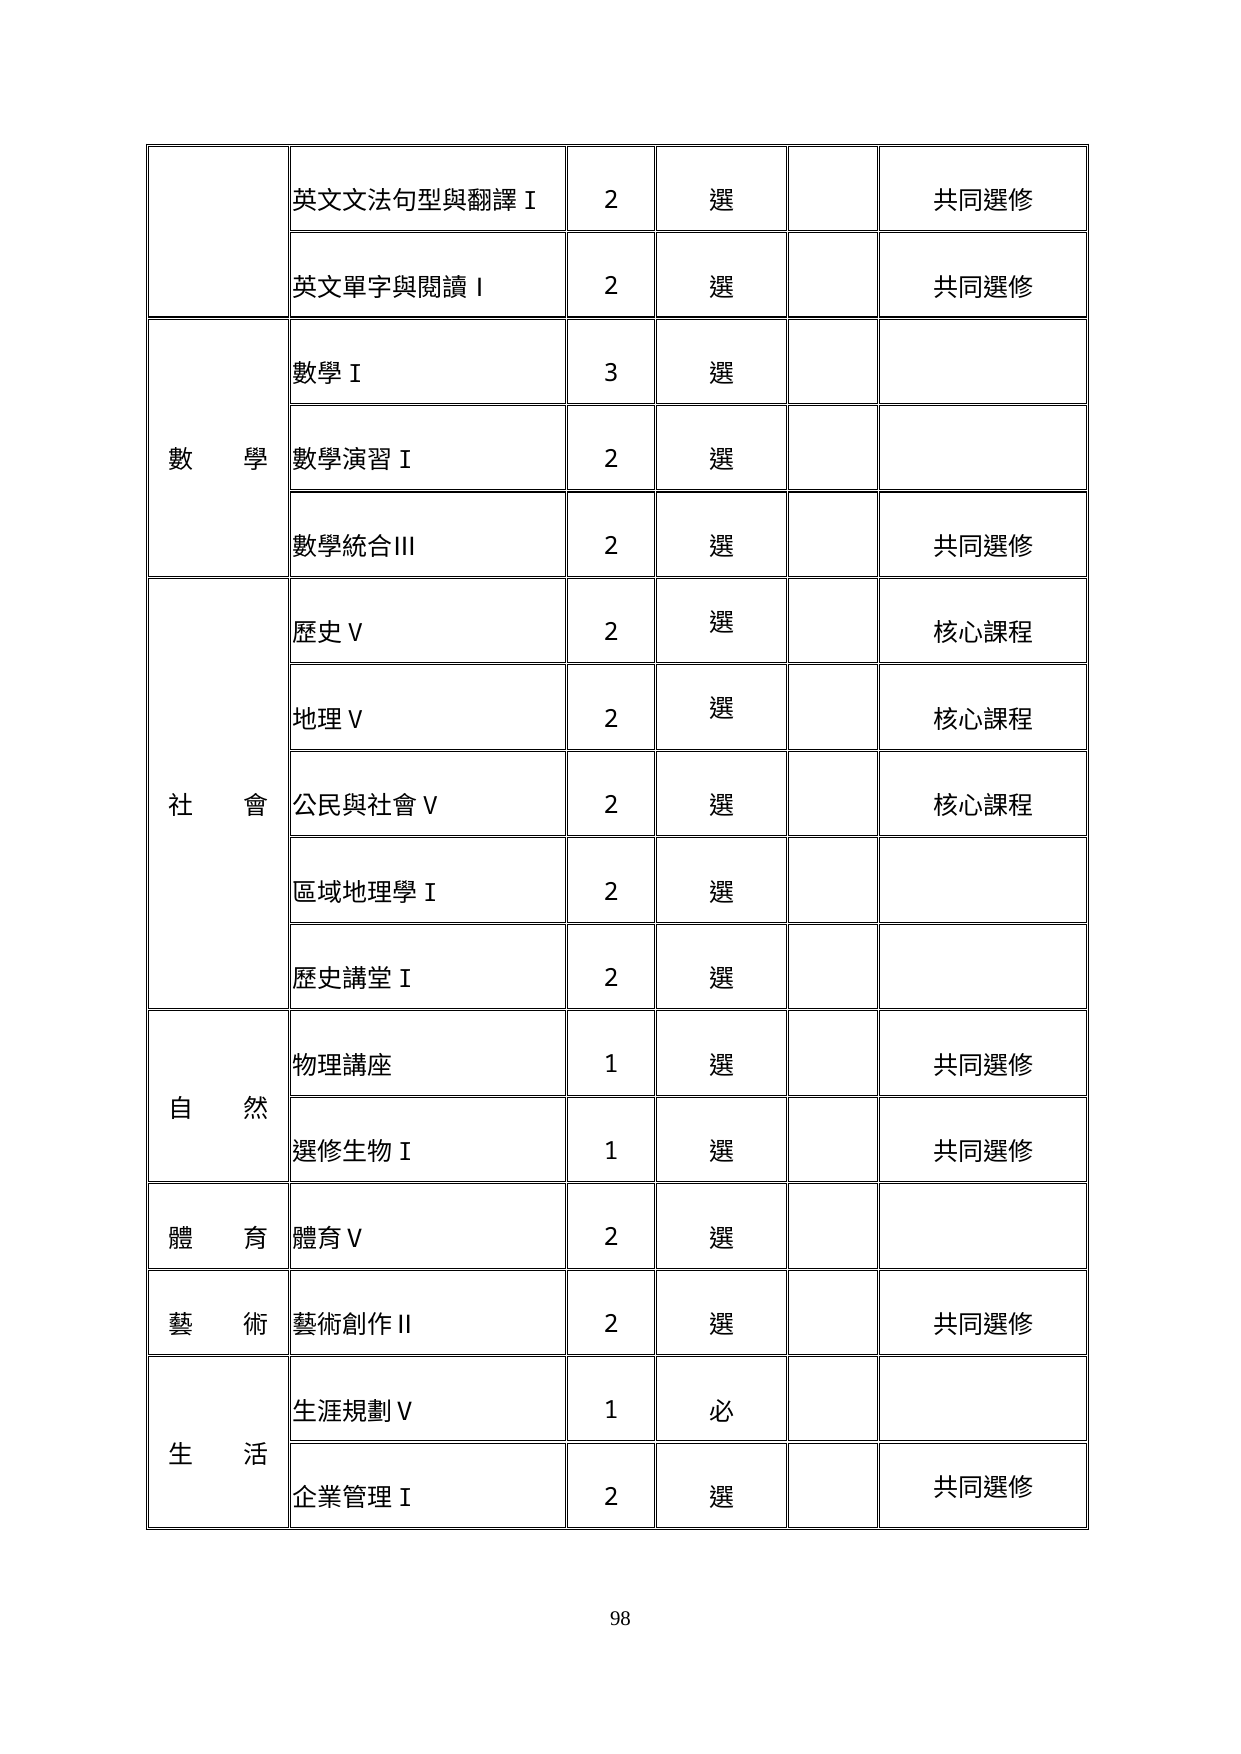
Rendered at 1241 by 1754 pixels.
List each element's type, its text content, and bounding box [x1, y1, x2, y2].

table_cell 2 [568, 579, 654, 662]
table_cell 2 [568, 233, 654, 316]
table_cell [1089, 230, 1093, 316]
table_cell 數 學 [149, 320, 288, 576]
table_cell [1089, 1354, 1093, 1440]
table_cell 社 會 [149, 579, 288, 1008]
table_cell 數學I [291, 320, 565, 403]
table_cell 核心課程 [880, 752, 1086, 835]
table_cell [880, 320, 1086, 403]
table_cell 生 活 [149, 1357, 288, 1527]
table_cell 藝術創作Ⅱ [291, 1271, 565, 1354]
table_cell 區域地理學I [291, 838, 565, 922]
table_cell 必 [657, 1357, 786, 1440]
table_cell 2 [568, 925, 654, 1008]
table_cell [789, 406, 877, 489]
table_cell 1 [568, 1357, 654, 1440]
table_cell 數學統合Ⅲ [291, 493, 565, 576]
table_cell [789, 925, 877, 1008]
table_cell [880, 838, 1086, 922]
table_cell 體 育 [149, 1184, 288, 1267]
table_cell 共同選修 [880, 147, 1086, 230]
table_cell [1089, 489, 1093, 576]
table_cell 共同選修 [880, 1444, 1086, 1527]
table_cell 共同選修 [880, 1271, 1086, 1354]
table_cell [789, 320, 877, 403]
table_cell [1089, 1181, 1093, 1267]
table_cell [789, 1357, 877, 1440]
table_cell 2 [568, 752, 654, 835]
table_cell [880, 1357, 1086, 1440]
table_cell [789, 233, 877, 316]
table_cell [1089, 403, 1093, 489]
table_cell 選 [657, 752, 786, 835]
table_cell [1089, 144, 1093, 230]
table_cell [1089, 1268, 1093, 1354]
table_cell [149, 147, 288, 316]
table_cell [789, 838, 877, 922]
table_cell 2 [568, 406, 654, 489]
table_cell 選 [657, 1444, 786, 1527]
table_cell 英文文法句型與翻譯I [291, 147, 565, 230]
table_cell 選 [657, 147, 786, 230]
table_cell 選 [657, 320, 786, 403]
table_cell 生涯規劃Ⅴ [291, 1357, 565, 1440]
table_cell 數學演習I [291, 406, 565, 489]
table_cell 選 [657, 233, 786, 316]
table_cell 地理V [291, 665, 565, 749]
table_cell [1089, 749, 1093, 835]
table_cell [1089, 576, 1093, 662]
table_cell 選 [657, 1271, 786, 1354]
table_cell 選 [657, 1184, 786, 1267]
table_cell [1089, 922, 1093, 1008]
table_cell 2 [568, 1184, 654, 1267]
table_cell [789, 665, 877, 749]
table_cell 歷史V [291, 579, 565, 662]
table_cell 選 [657, 838, 786, 922]
table_cell [880, 925, 1086, 1008]
table_cell [789, 1098, 877, 1181]
table_cell 選 [657, 665, 786, 749]
table_cell [1089, 1008, 1093, 1094]
table_cell [789, 1011, 877, 1094]
table_cell [789, 752, 877, 835]
table_cell 選 [657, 1011, 786, 1094]
table_cell [789, 579, 877, 662]
table_cell 選 [657, 493, 786, 576]
table_cell [1089, 835, 1093, 922]
table_cell [789, 1184, 877, 1267]
table_cell 選 [657, 925, 786, 1008]
table_cell 物理講座 [291, 1011, 565, 1094]
table_cell 共同選修 [880, 1098, 1086, 1181]
table_cell 1 [568, 1098, 654, 1181]
table_cell [1089, 662, 1093, 749]
table_cell 公民與社會V [291, 752, 565, 835]
table_cell 選 [657, 406, 786, 489]
table_cell 3 [568, 320, 654, 403]
table_cell 核心課程 [880, 579, 1086, 662]
table_cell [880, 1184, 1086, 1267]
table_cell 選 [657, 1098, 786, 1181]
table_cell [1089, 1440, 1093, 1527]
table_cell 英文單字與閱讀Ⅰ [291, 233, 565, 316]
table_cell 共同選修 [880, 493, 1086, 576]
table_cell 企業管理I [291, 1444, 565, 1527]
table_cell 共同選修 [880, 233, 1086, 316]
table_cell [789, 493, 877, 576]
table_cell [789, 1271, 877, 1354]
table_cell 自 然 [149, 1011, 288, 1181]
table_cell 核心課程 [880, 665, 1086, 749]
table_cell 體育Ⅴ [291, 1184, 565, 1267]
table_cell 選 [657, 579, 786, 662]
table_cell [789, 1444, 877, 1527]
table_cell [880, 406, 1086, 489]
table_cell 2 [568, 493, 654, 576]
table_cell 2 [568, 665, 654, 749]
table_cell 2 [568, 1444, 654, 1527]
table_cell 1 [568, 1011, 654, 1094]
table_cell 2 [568, 1271, 654, 1354]
table_cell 選修生物I [291, 1098, 565, 1181]
table_cell [789, 147, 877, 230]
table_cell [1089, 316, 1093, 403]
table_cell [1089, 1095, 1093, 1181]
table_cell 2 [568, 147, 654, 230]
table_cell 共同選修 [880, 1011, 1086, 1094]
table_cell 歷史講堂I [291, 925, 565, 1008]
table_cell 藝 術 [149, 1271, 288, 1354]
table_cell 2 [568, 838, 654, 922]
